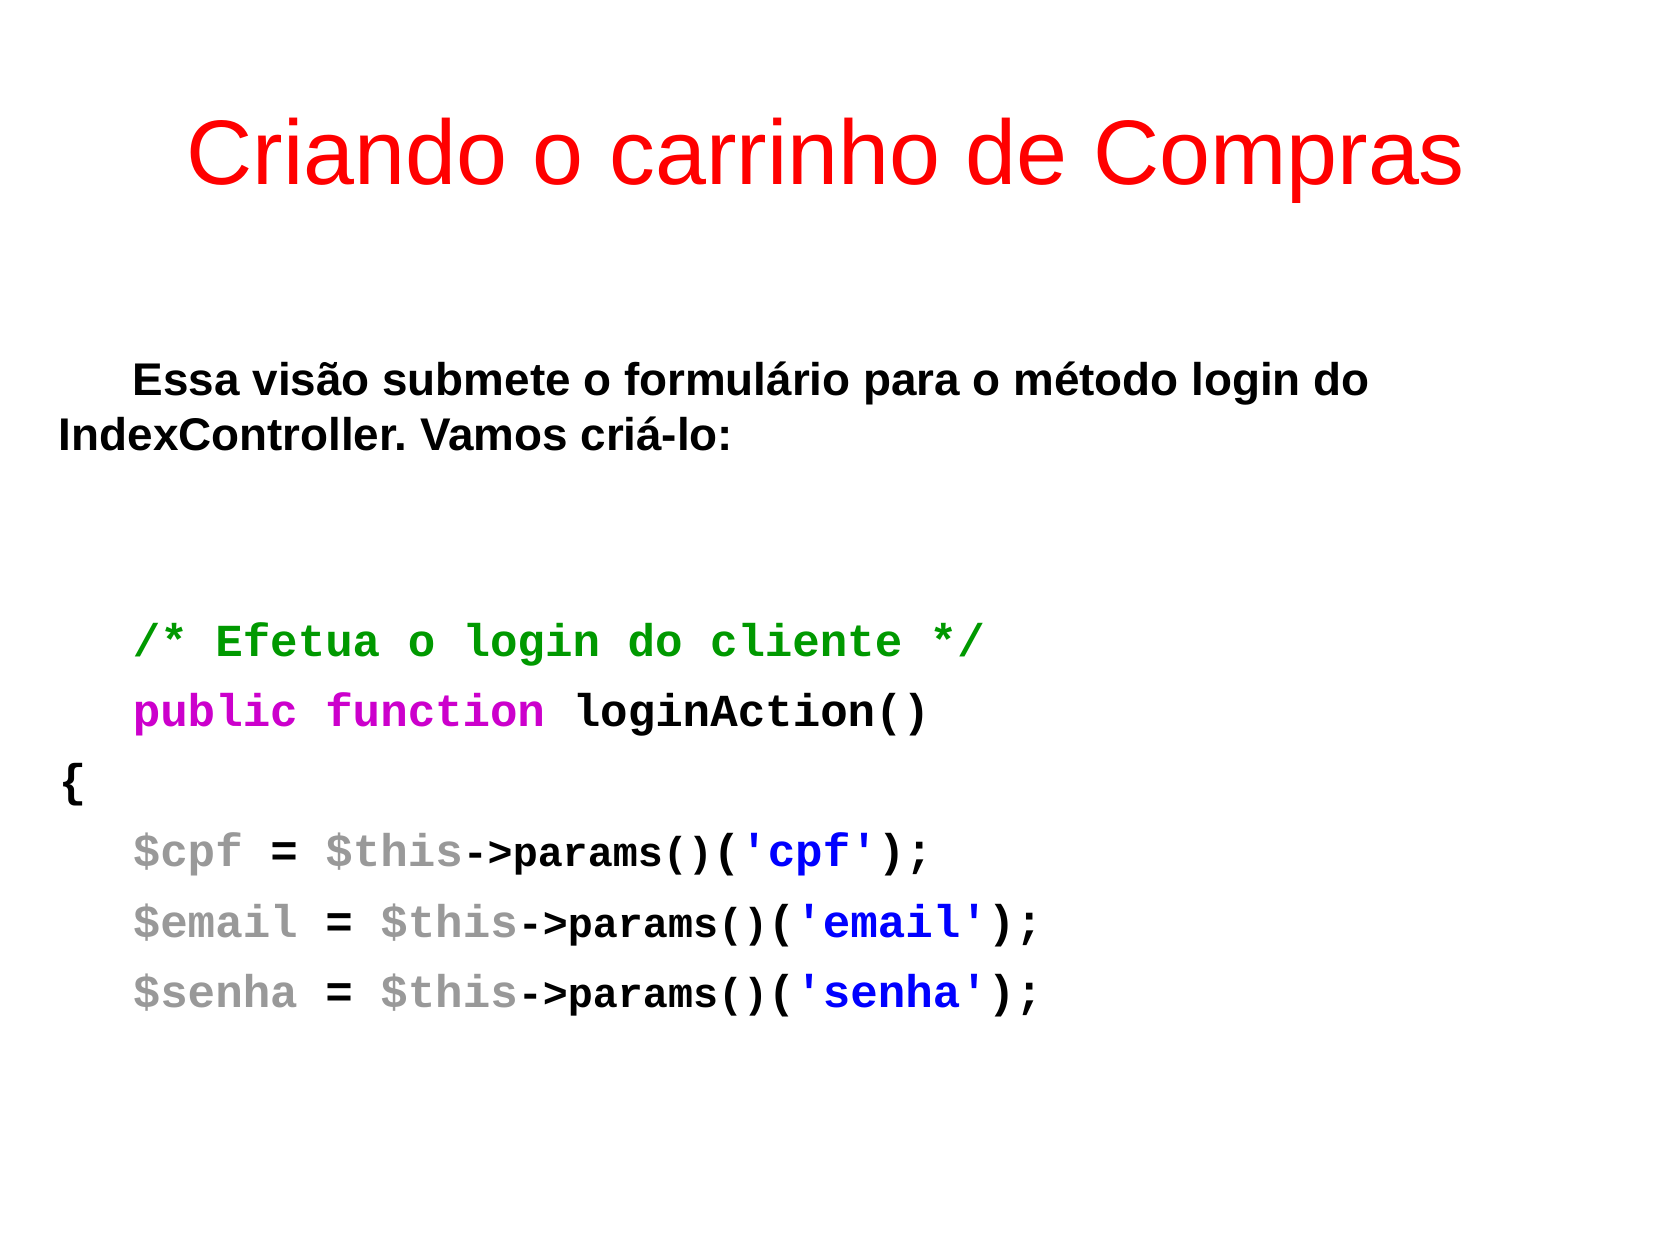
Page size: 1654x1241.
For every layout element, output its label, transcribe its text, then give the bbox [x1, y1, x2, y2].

list Essa visão submete o formulário para o método login do IndexController. Vamos criá-lo: /* Efetua o login do cliente */ public function loginAction() { $cpf = $this->params()('cpf'); $email = $this->params()('email'); $senha = $this->params()('senha'); [59, 283, 1607, 1182]
title Criando o carrinho de Compras [82, 49, 1571, 257]
